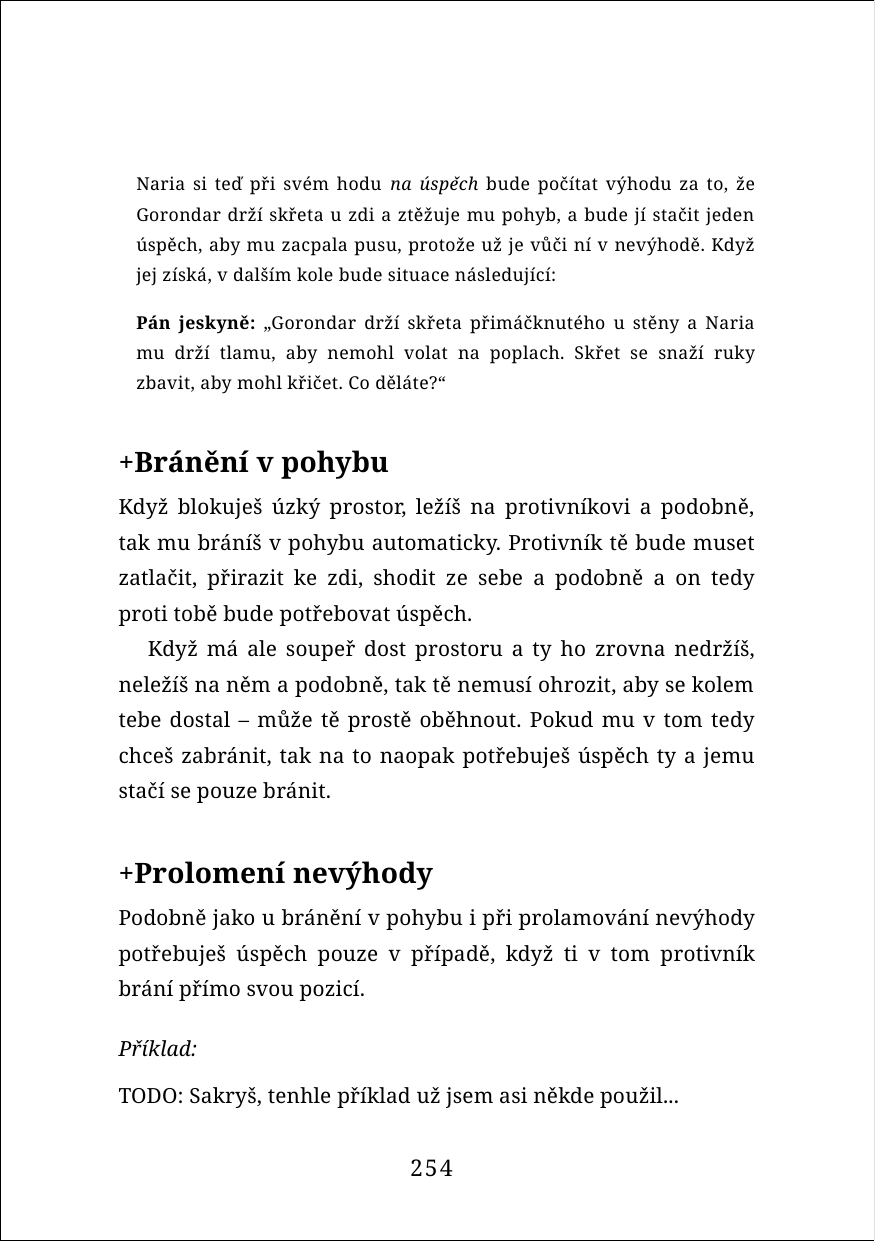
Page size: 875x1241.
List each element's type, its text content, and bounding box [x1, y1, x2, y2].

text Příklad: [118, 1034, 756, 1062]
text Pán jeskyně: „Gorondar drží skřeta přimáčknutého u stěny a Naria mu drží tlamu, aby nemohl volat na poplach. Skřet se snaží ruky zbavit, aby mohl křičet. Co děláte?“ [136, 310, 756, 395]
text Naria si teď při svém hodu na úspěch bude počítat výhodu za to, že Gorondar drží skřeta u zdi a ztěžuje mu pohyb, a bude jí stačit jeden úspěch, aby mu zacpala pusu, protože už je vůči ní v nevýhodě. Když jej získá, v dalším kole bude situace následující: [136, 172, 756, 287]
subtitle +Bránění v pohybu [118, 442, 756, 481]
text Když blokuješ úzký prostor, ležíš na protivníkovi a podobně, tak mu bráníš v pohybu automaticky. Protivník tě bude muset zatlačit, přirazit ke zdi, shodit ze sebe a podobně a on tedy proti tobě bude potřebovat úspěch. Když má ale soupeř dost prostoru a ty ho zrovna nedržíš, neležíš na něm a podobně, tak tě nemusí ohrozit, aby se kolem tebe dostal – může tě prostě oběhnout. Pokud mu v tom tedy chceš zabránit, tak na to naopak potřebuješ úspěch ty a jemu stačí se pouze bránit. [118, 492, 756, 805]
subtitle +Prolomení nevýhody [118, 853, 756, 892]
text Podobně jako u bránění v pohybu i při prolamování nevýhody potřebuješ úspěch pouze v případě, když ti v tom protivník brání přímo svou pozicí. [118, 903, 756, 1003]
text TODO: Sakryš, tenhle příklad už jsem asi někde použil... [118, 1081, 756, 1109]
